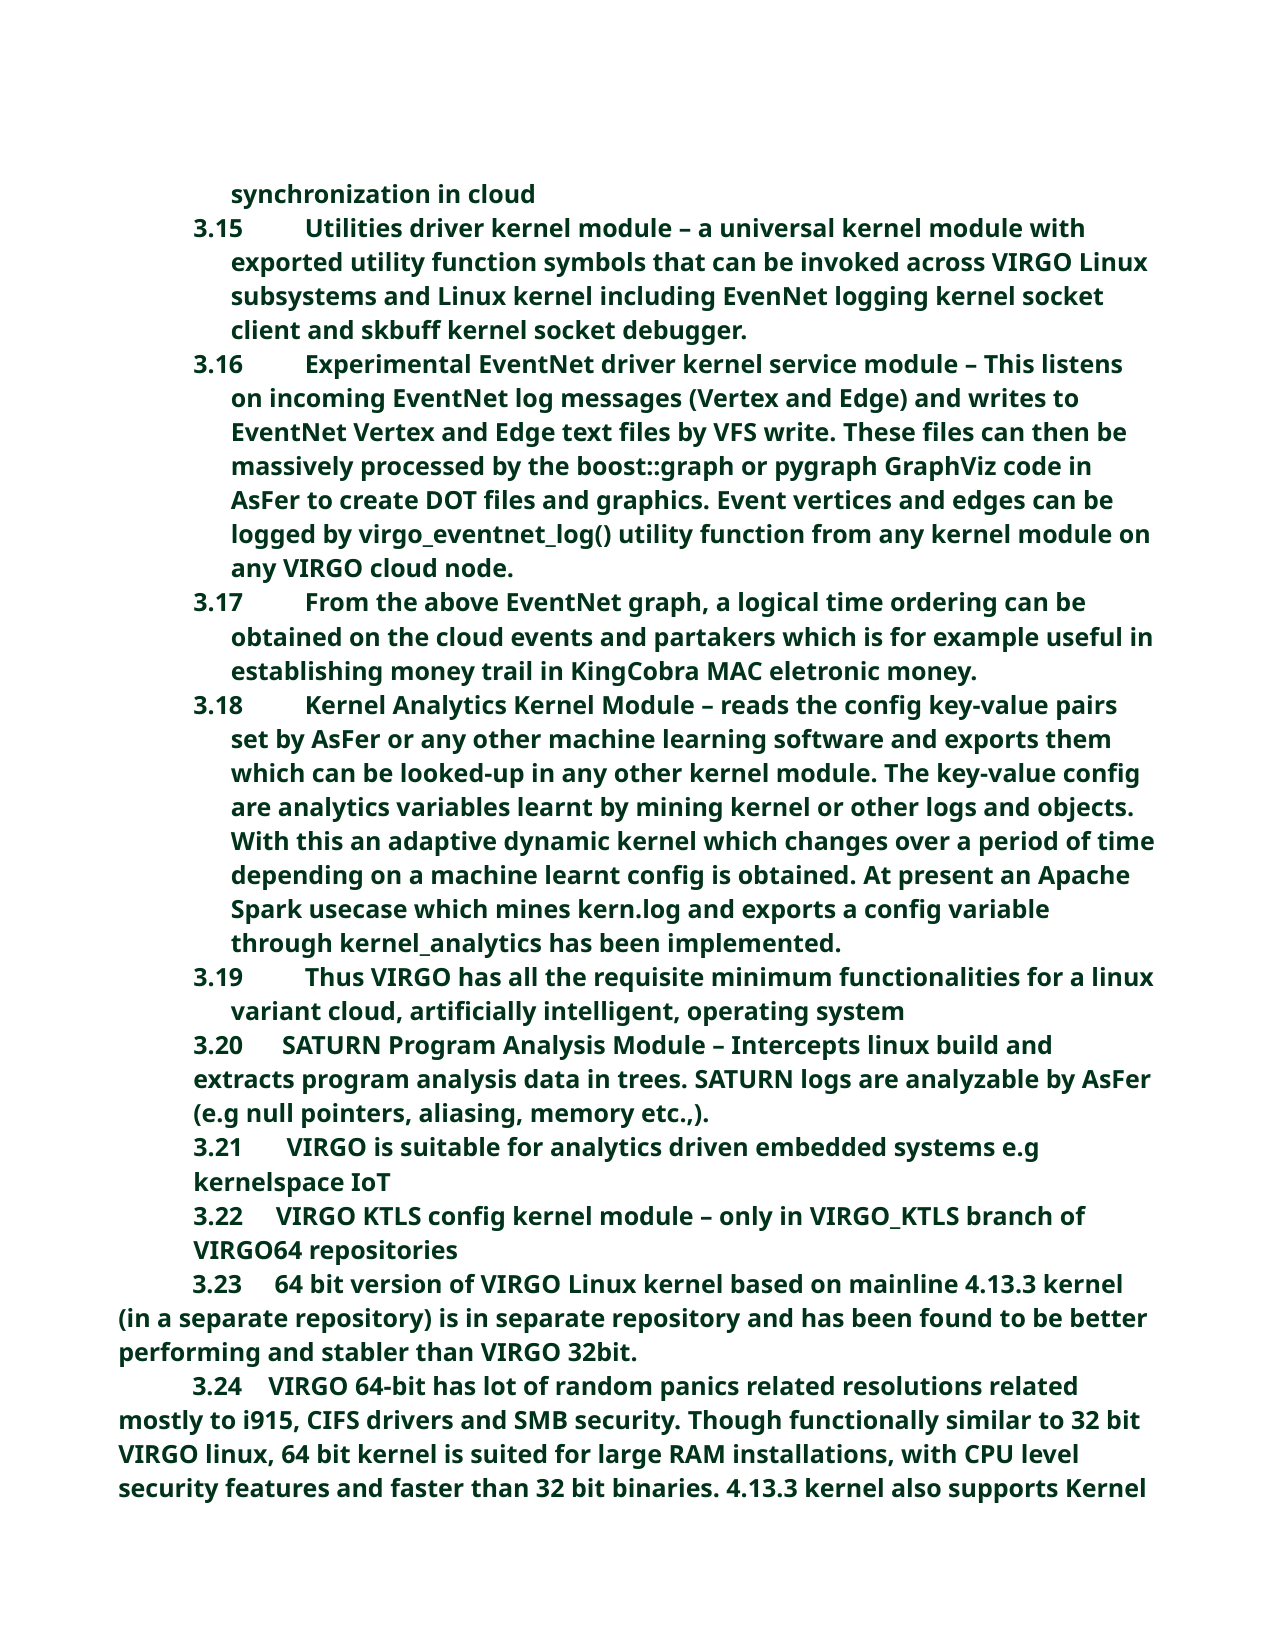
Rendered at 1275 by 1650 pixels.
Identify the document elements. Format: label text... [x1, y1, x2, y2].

text 3.24 VIRGO 64-bit has lot of random panics related resolutions related mostly to i915, CIFS drivers and SMB security. Though functionally similar to 32 bit VIRGO linux, 64 bit kernel is suited for large RAM installations, with CPU level security features and faster than 32 bit binaries. 4.13.3 kernel also supports Kernel [118, 1368, 1157, 1505]
list Kernel Analytics Kernel Module – reads the config key-value pairs set by AsFer or any other machine learning software and exports them which can be looked-up in any other kernel module. The key-value config are analytics variables learnt by mining kernel or other logs and objects. With this an adaptive dynamic kernel which changes over a period of time depending on a machine learnt config is obtained. At present an Apache Spark usecase which mines kern.log and exports a config variable through kernel_analytics has been implemented. [193, 687, 1157, 960]
text 3.23 64 bit version of VIRGO Linux kernel based on mainline 4.13.3 kernel (in a separate repository) is in separate repository and has been found to be better performing and stabler than VIRGO 32bit. [118, 1266, 1157, 1368]
list 3.20 SATURN Program Analysis Module – Intercepts linux build and extracts program analysis data in trees. SATURN logs are analyzable by AsFer (e.g null pointers, aliasing, memory etc.,). [156, 1028, 1157, 1130]
list Utilities driver kernel module – a universal kernel module with exported utility function symbols that can be invoked across VIRGO Linux subsystems and Linux kernel including EvenNet logging kernel socket client and skbuff kernel socket debugger. [193, 210, 1157, 347]
list synchronization in cloud [193, 176, 1157, 210]
list 3.22 VIRGO KTLS config kernel module – only in VIRGO_KTLS branch of VIRGO64 repositories [156, 1198, 1157, 1266]
list Experimental EventNet driver kernel service module – This listens on incoming EventNet log messages (Vertex and Edge) and writes to EventNet Vertex and Edge text files by VFS write. These files can then be massively processed by the boost::graph or pygraph GraphViz code in AsFer to create DOT files and graphics. Event vertices and edges can be logged by virgo_eventnet_log() utility function from any kernel module on any VIRGO cloud node. [193, 347, 1157, 585]
list From the above EventNet graph, a logical time ordering can be obtained on the cloud events and partakers which is for example useful in establishing money trail in KingCobra MAC eletronic money. [193, 585, 1157, 687]
list Thus VIRGO has all the requisite minimum functionalities for a linux variant cloud, artificially intelligent, operating system [193, 960, 1157, 1028]
list 3.21 VIRGO is suitable for analytics driven embedded systems e.g kernelspace IoT [156, 1130, 1157, 1198]
